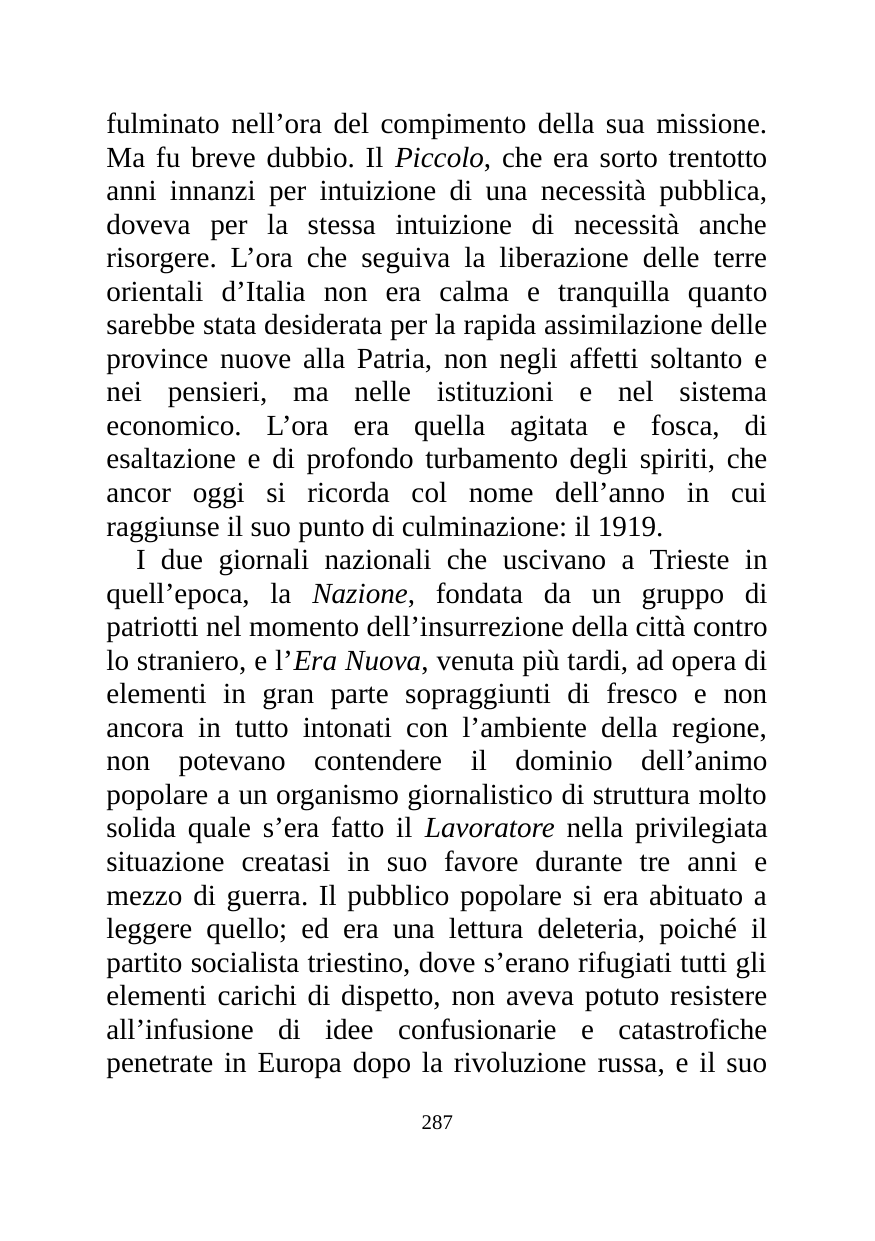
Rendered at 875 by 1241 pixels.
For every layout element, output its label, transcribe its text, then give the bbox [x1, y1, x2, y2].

text fulminato nell’ora del compimento della sua missione. Ma fu breve dubbio. Il Piccolo, che era sorto trentotto anni innanzi per intuizione di una necessità pubblica, doveva per la stessa intuizione di necessità anche risorgere. L’ora che seguiva la liberazione delle terre orientali d’Italia non era calma e tranquilla quanto sarebbe stata desiderata per la rapida assimilazione delle province nuove alla Patria, non negli affetti soltanto e nei pensieri, ma nelle istituzioni e nel sistema economico. L’ora era quella agitata e fosca, di esaltazione e di profondo turbamento degli spiriti, che ancor oggi si ricorda col nome dell’anno in cui raggiunse il suo punto di culminazione: il 1919. [106, 106, 768, 542]
text I due giornali nazionali che uscivano a Trieste in quell’epoca, la Nazione, fondata da un gruppo di patriotti nel momento dell’insurrezione della città contro lo straniero, e l’Era Nuova, venuta più tardi, ad opera di elementi in gran parte sopraggiunti di fresco e non ancora in tutto intonati con l’ambiente della regione, non potevano contendere il dominio dell’animo popolare a un organismo giornalistico di struttura molto solida quale s’era fatto il Lavoratore nella privilegiata situazione creatasi in suo favore durante tre anni e mezzo di guerra. Il pubblico popolare si era abituato a leggere quello; ed era una lettura deleteria, poiché il partito socialista triestino, dove s’erano rifugiati tutti gli elementi carichi di dispetto, non aveva potuto resistere all’infusione di idee confusionarie e catastrofiche penetrate in Europa dopo la rivoluzione russa, e il suo [106, 542, 768, 1079]
